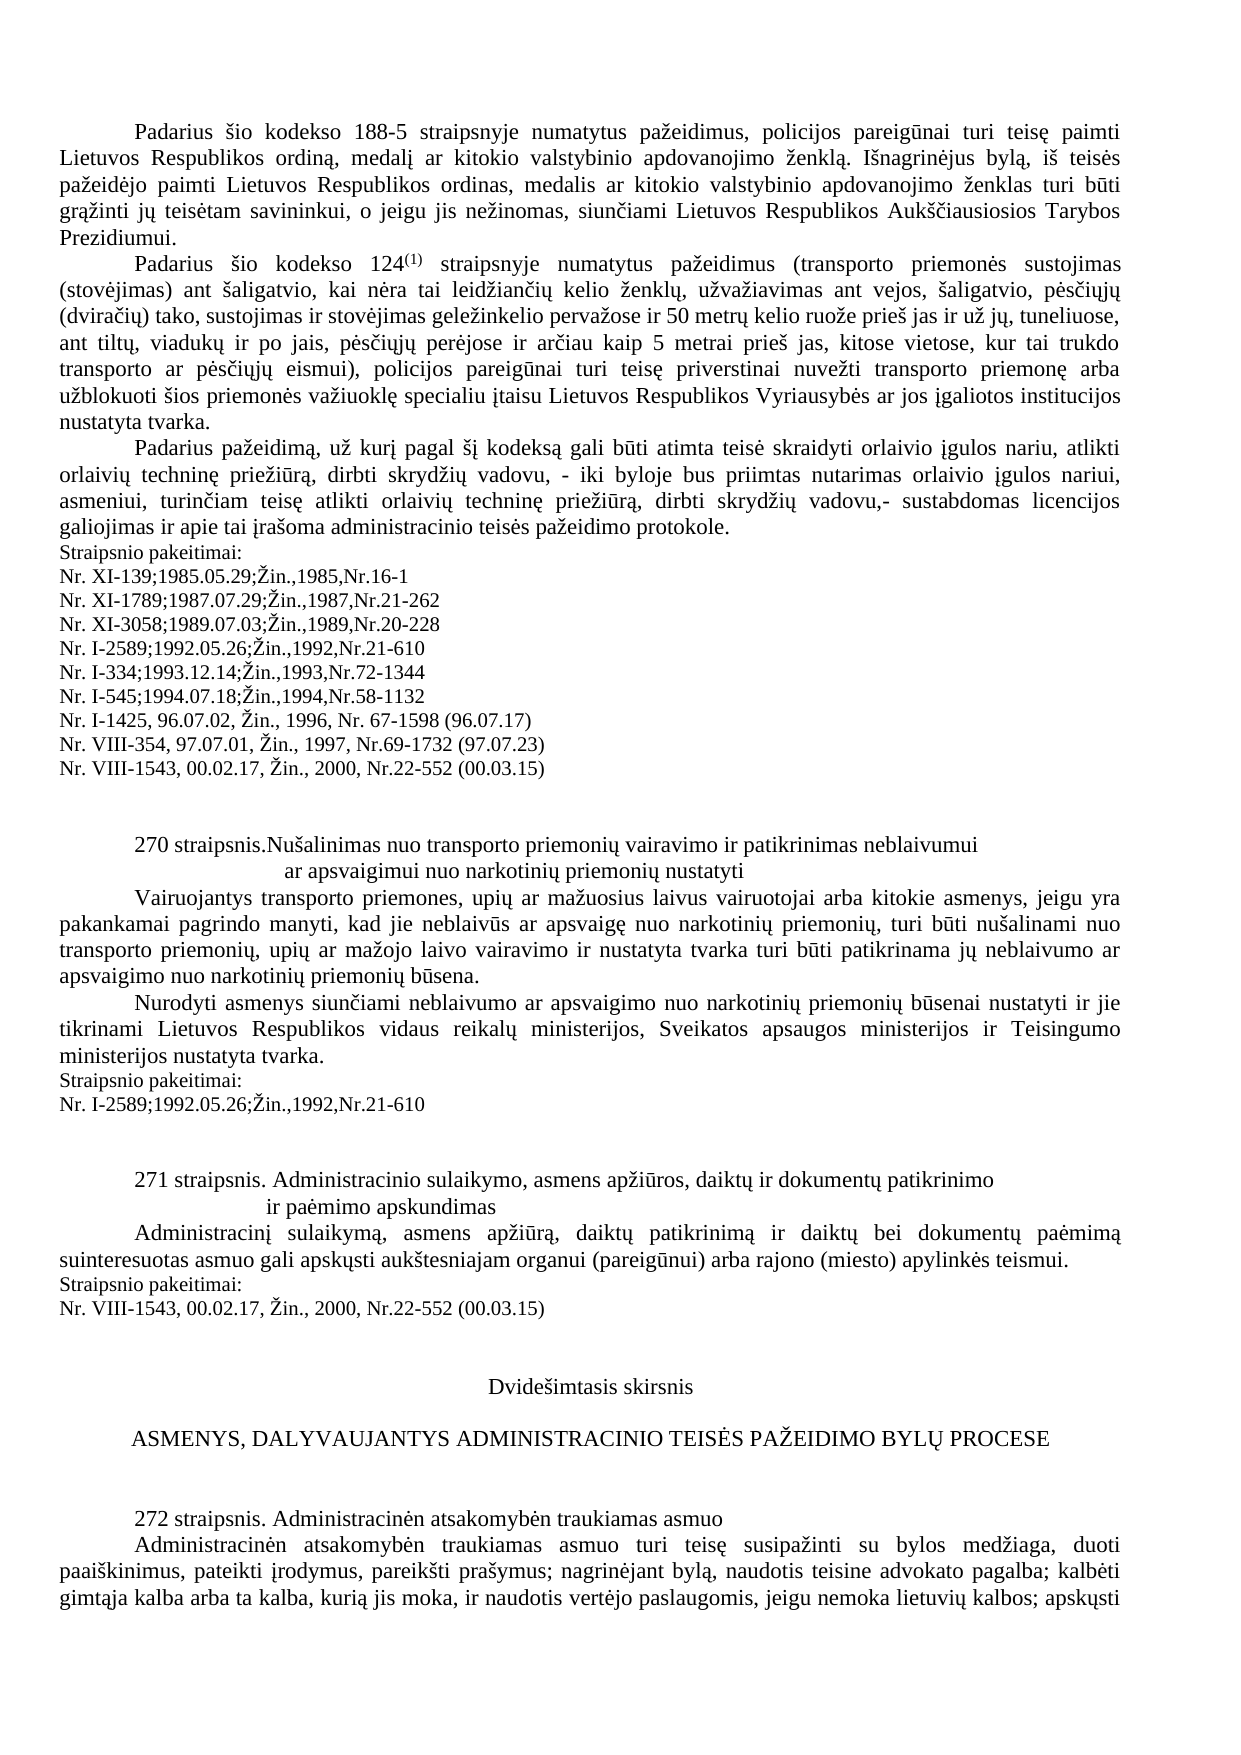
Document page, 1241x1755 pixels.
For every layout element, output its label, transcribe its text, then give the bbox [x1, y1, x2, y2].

text Padarius pažeidimą, už kurį pagal šį kodeksą gali būti atimta teisė skraidyti orlaivio įgulos nariu, atlikti orlaivių techninę priežiūrą, dirbti skrydžių vadovu, - iki byloje bus priimtas nutarimas orlaivio įgulos nariui, asmeniui, turinčiam teisę atlikti orlaivių techninę priežiūrą, dirbti skrydžių vadovu,- sustabdomas licencijos galiojimas ir apie tai įrašoma administracinio teisės pažeidimo protokole. [59, 434, 1122, 540]
text Administracinėn atsakomybėn traukiamas asmuo turi teisę susipažinti su bylos medžiaga, duoti paaiškinimus, pateikti įrodymus, pareikšti prašymus; nagrinėjant bylą, naudotis teisine advokato pagalba; kalbėti gimtąja kalba arba ta kalba, kurią jis moka, ir naudotis vertėjo paslaugomis, jeigu nemoka lietuvių kalbos; apskųsti [59, 1531, 1122, 1610]
text Dvidešimtasis skirsnis [59, 1373, 1122, 1399]
text Nr. XI-3058;1989.07.03;Žin.,1989,Nr.20-228 [59, 612, 1122, 636]
text 272 straipsnis. Administracinėn atsakomybėn traukiamas asmuo [59, 1504, 1122, 1531]
text ir paėmimo apskundimas [266, 1193, 1122, 1219]
text Nr. VIII-1543, 00.02.17, Žin., 2000, Nr.22-552 (00.03.15) [59, 1296, 1122, 1320]
text Vairuojantys transporto priemones, upių ar mažuosius laivus vairuotojai arba kitokie asmenys, jeigu yra pakankamai pagrindo manyti, kad jie neblaivūs ar apsvaigę nuo narkotinių priemonių, turi būti nušalinami nuo transporto priemonių, upių ar mažojo laivo vairavimo ir nustatyta tvarka turi būti patikrinama jų neblaivumo ar apsvaigimo nuo narkotinių priemonių būsena. [59, 883, 1122, 989]
text Administracinį sulaikymą, asmens apžiūrą, daiktų patikrinimą ir daiktų bei dokumentų paėmimą suinteresuotas asmuo gali apskųsti aukštesniajam organui (pareigūnui) arba rajono (miesto) apylinkės teismui. [59, 1219, 1122, 1272]
text Nr. XI-1789;1987.07.29;Žin.,1987,Nr.21-262 [59, 588, 1122, 612]
text Padarius šio kodekso 124(1) straipsnyje numatytus pažeidimus (transporto priemonės sustojimas (stovėjimas) ant šaligatvio, kai nėra tai leidžiančių kelio ženklų, užvažiavimas ant vejos, šaligatvio, pėsčiųjų (dviračių) tako, sustojimas ir stovėjimas geležinkelio pervažose ir 50 metrų kelio ruože prieš jas ir už jų, tuneliuose, ant tiltų, viadukų ir po jais, pėsčiųjų perėjose ir arčiau kaip 5 metrai prieš jas, kitose vietose, kur tai trukdo transporto ar pėsčiųjų eismui), policijos pareigūnai turi teisę priverstinai nuvežti transporto priemonę arba užblokuoti šios priemonės važiuoklę specialiu įtaisu Lietuvos Respublikos Vyriausybės ar jos įgaliotos institucijos nustatyta tvarka. [59, 250, 1122, 434]
text Nr. VIII-354, 97.07.01, Žin., 1997, Nr.69-1732 (97.07.23) [59, 732, 1122, 756]
text Nr. VIII-1543, 00.02.17, Žin., 2000, Nr.22-552 (00.03.15) [59, 756, 1122, 780]
text ar apsvaigimui nuo narkotinių priemonių nustatyti [209, 857, 1122, 883]
text Nr. I-1425, 96.07.02, Žin., 1996, Nr. 67-1598 (96.07.17) [59, 708, 1122, 732]
text Padarius šio kodekso 188-5 straipsnyje numatytus pažeidimus, policijos pareigūnai turi teisę paimti Lietuvos Respublikos ordiną, medalį ar kitokio valstybinio apdovanojimo ženklą. Išnagrinėjus bylą, iš teisės pažeidėjo paimti Lietuvos Respublikos ordinas, medalis ar kitokio valstybinio apdovanojimo ženklas turi būti grąžinti jų teisėtam savininkui, o jeigu jis nežinomas, siunčiami Lietuvos Respublikos Aukščiausiosios Tarybos Prezidiumui. [59, 118, 1122, 250]
text Nurodyti asmenys siunčiami neblaivumo ar apsvaigimo nuo narkotinių priemonių būsenai nustatyti ir jie tikrinami Lietuvos Respublikos vidaus reikalų ministerijos, Sveikatos apsaugos ministerijos ir Teisingumo ministerijos nustatyta tvarka. [59, 989, 1122, 1068]
text Straipsnio pakeitimai: [59, 1068, 1122, 1092]
text Nr. I-2589;1992.05.26;Žin.,1992,Nr.21-610 [59, 1092, 1122, 1116]
text Nr. I-2589;1992.05.26;Žin.,1992,Nr.21-610 [59, 636, 1122, 660]
text 270 straipsnis.Nušalinimas nuo transporto priemonių vairavimo ir patikrinimas neblaivumui [59, 831, 1122, 857]
text Nr. I-334;1993.12.14;Žin.,1993,Nr.72-1344 [59, 660, 1122, 684]
text 271 straipsnis. Administracinio sulaikymo, asmens apžiūros, daiktų ir dokumentų patikrinimo [134, 1167, 1122, 1193]
text ASMENYS, DALYVAUJANTYS ADMINISTRACINIO TEISĖS PAŽEIDIMO BYLŲ PROCESE [59, 1426, 1122, 1452]
text Straipsnio pakeitimai: [59, 540, 1122, 564]
text Straipsnio pakeitimai: [59, 1272, 1122, 1296]
text Nr. XI-139;1985.05.29;Žin.,1985,Nr.16-1 [59, 564, 1122, 588]
text Nr. I-545;1994.07.18;Žin.,1994,Nr.58-1132 [59, 684, 1122, 708]
